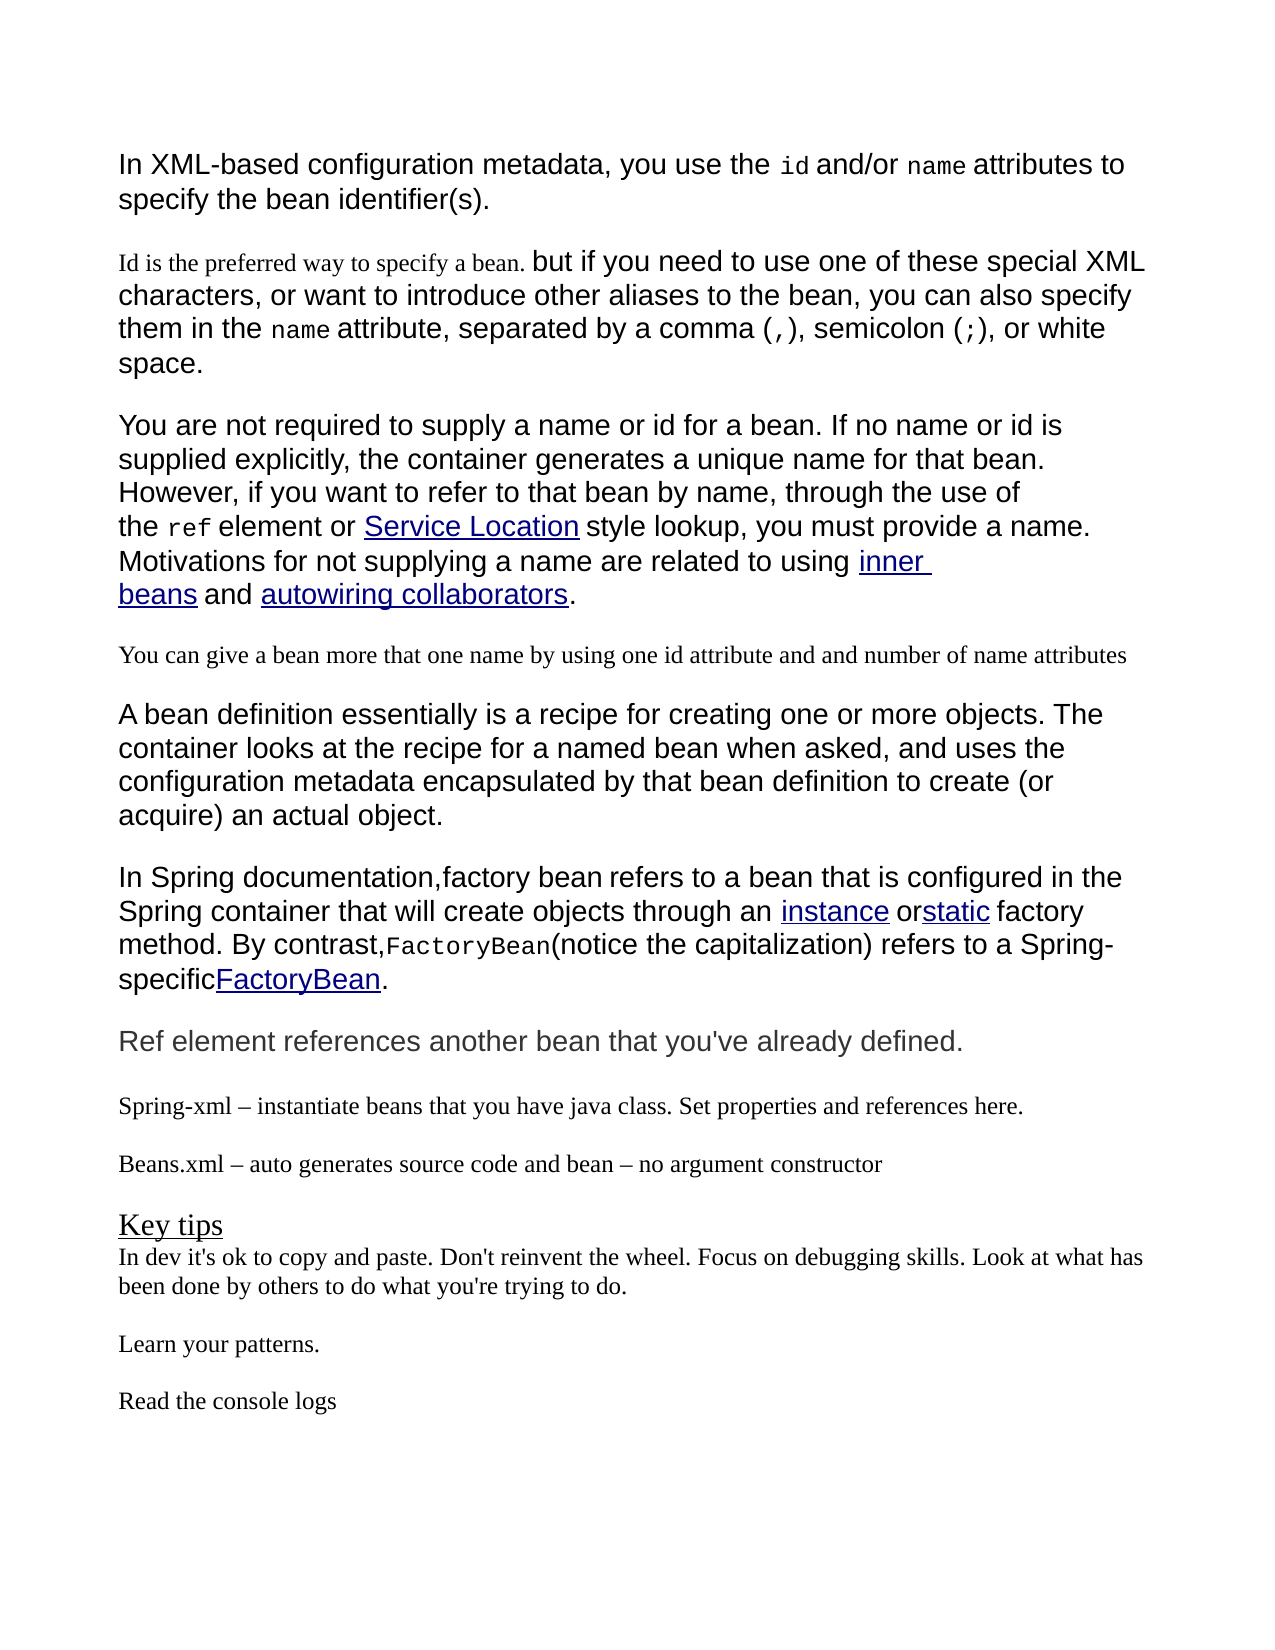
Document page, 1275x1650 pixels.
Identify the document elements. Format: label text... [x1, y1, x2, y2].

text Read the console logs [118, 1386, 1157, 1415]
text In XML-based configuration metadata, you use the id and/or name attributes to specify the bean identifier(s). [118, 147, 1157, 215]
text Learn your patterns. [118, 1329, 1157, 1357]
text You can give a bean more that one name by using one id attribute and and number of name attributes [118, 640, 1157, 668]
text Ref element references another bean that you've already defined. [118, 1024, 1157, 1058]
text Beans.xml – auto generates source code and bean – no argument constructor [118, 1149, 1157, 1178]
text A bean definition essentially is a recipe for creating one or more objects. The container looks at the recipe for a named bean when asked, and uses the configuration metadata encapsulated by that bean definition to create (or acquire) an actual object. [118, 697, 1157, 831]
text Key tips [118, 1206, 1157, 1242]
text In Spring documentation,factory bean refers to a bean that is configured in the Spring container that will create objects through an instance orstatic factory method. By contrast,FactoryBean(notice the capitalization) refers to a Spring-specificFactoryBean. [118, 860, 1157, 996]
text Spring-xml – instantiate beans that you have java class. Set properties and references here. [118, 1091, 1157, 1120]
text Id is the preferred way to specify a bean. but if you need to use one of these special XML characters, or want to introduce other aliases to the bean, you can also specify them in the name attribute, separated by a comma (,), semicolon (;), or white space. [118, 244, 1157, 379]
text In dev it's ok to copy and paste. Don't reinvent the wheel. Focus on debugging skills. Look at what has been done by others to do what you're trying to do. [118, 1242, 1157, 1300]
text You are not required to supply a name or id for a bean. If no name or id is supplied explicitly, the container generates a unique name for that bean. However, if you want to refer to that bean by name, through the use of the ref element or Service Location style lookup, you must provide a name. Motivations for not supplying a name are related to using inner beans and autowiring collaborators. [118, 408, 1157, 611]
